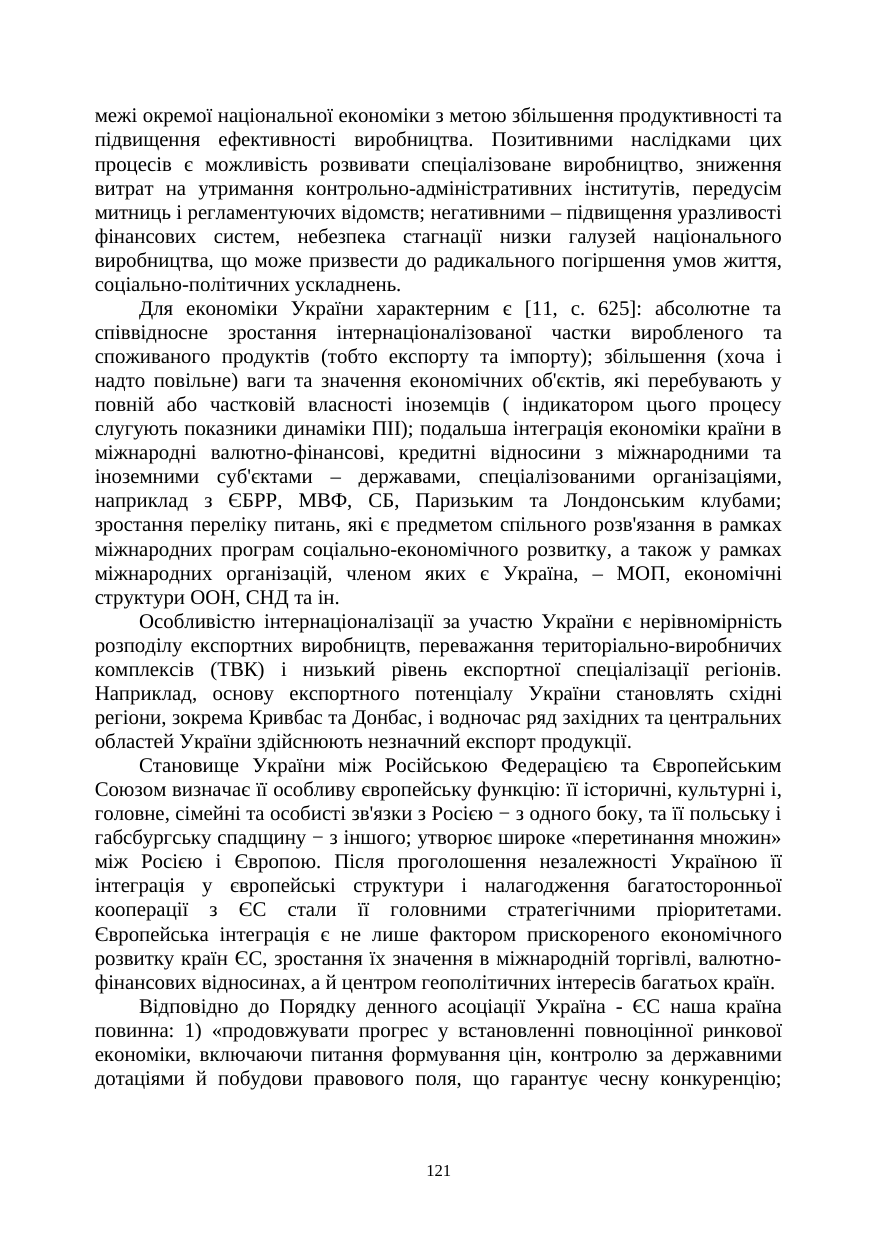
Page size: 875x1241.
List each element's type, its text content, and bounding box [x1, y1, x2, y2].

text Для економіки України характерним є [11, с. 625]: абсолютне та співвідносне зростання інтернаціоналізованої частки виробленого та споживаного продуктів (тобто експорту та імпорту); збільшення (хоча і надто повільне) ваги та значення економічних об'єктів, які перебувають у повній або частковій власності іноземців ( індикатором цього процесу слугують показники динаміки ПІІ); подальша інтеграція економіки країни в міжнародні валютно-фінансові, кредитні відносини з міжнародними та іноземними суб'єктами – державами, спеціалізованими організаціями, наприклад з ЄБРР, МВФ, СБ, Паризьким та Лондонським клубами; зростання переліку питань, які є предметом спільного розв'язання в рамках міжнародних програм соціально-економічного розвитку, а також у рамках міжнародних організацій, членом яких є Україна, – МОП, економічні структури ООН, СНД та ін. [94, 296, 782, 609]
text Особливістю інтернаціоналізації за участю України є нерівномірність розподілу експортних виробництв, переважання територіально-виробничих комплексів (ТВК) і низький рівень експортної спеціалізації регіонів. Наприклад, основу експортного потенціалу України становлять східні регіони, зокрема Кривбас та Донбас, і водночас ряд західних та центральних областей України здійснюють незначний експорт продукції. [94, 609, 782, 753]
text Відповідно до Порядку денного асоціації Україна - ЄС наша країна повинна: 1) «продовжувати прогрес у встановленні повноцінної ринкової економіки, включаючи питання формування цін, контролю за державними дотаціями й побудови правового поля, що гарантує чесну конкуренцію; [94, 994, 782, 1090]
text межі окремої національної економіки з метою збільшення продуктивності та підвищення ефективності виробництва. Позитивними наслідками цих процесів є можливість розвивати спеціалізоване виробництво, зниження витрат на утримання контрольно-адміністративних інститутів, передусім митниць і регламентуючих відомств; негативними – підвищення уразливості фінансових систем, небезпека стагнації низки галузей національного виробництва, що може призвести до радикального погіршення умов життя, соціально-політичних ускладнень. [94, 103, 782, 296]
text Становище України між Російською Федерацією та Європейським Союзом визначає її особливу європейську функцію: її історичні, культурні і, головне, сімейні та особисті зв'язки з Росією − з одного боку, та її польську і габсбургську спадщину − з іншого; утворює широке «перетинання множин» між Росією і Європою. Після проголошення незалежності Україною її інтеграція у європейські структури і налагодження багатосторонньої кооперації з ЄС стали її головними стратегічними пріоритетами. Європейська інтеграція є не лише фактором прискореного економічного розвитку країн ЄС, зростання їх значення в міжнародній торгівлі, валютно-фінансових відносинах, а й центром геополітичних інтересів багатьох країн. [94, 753, 782, 994]
